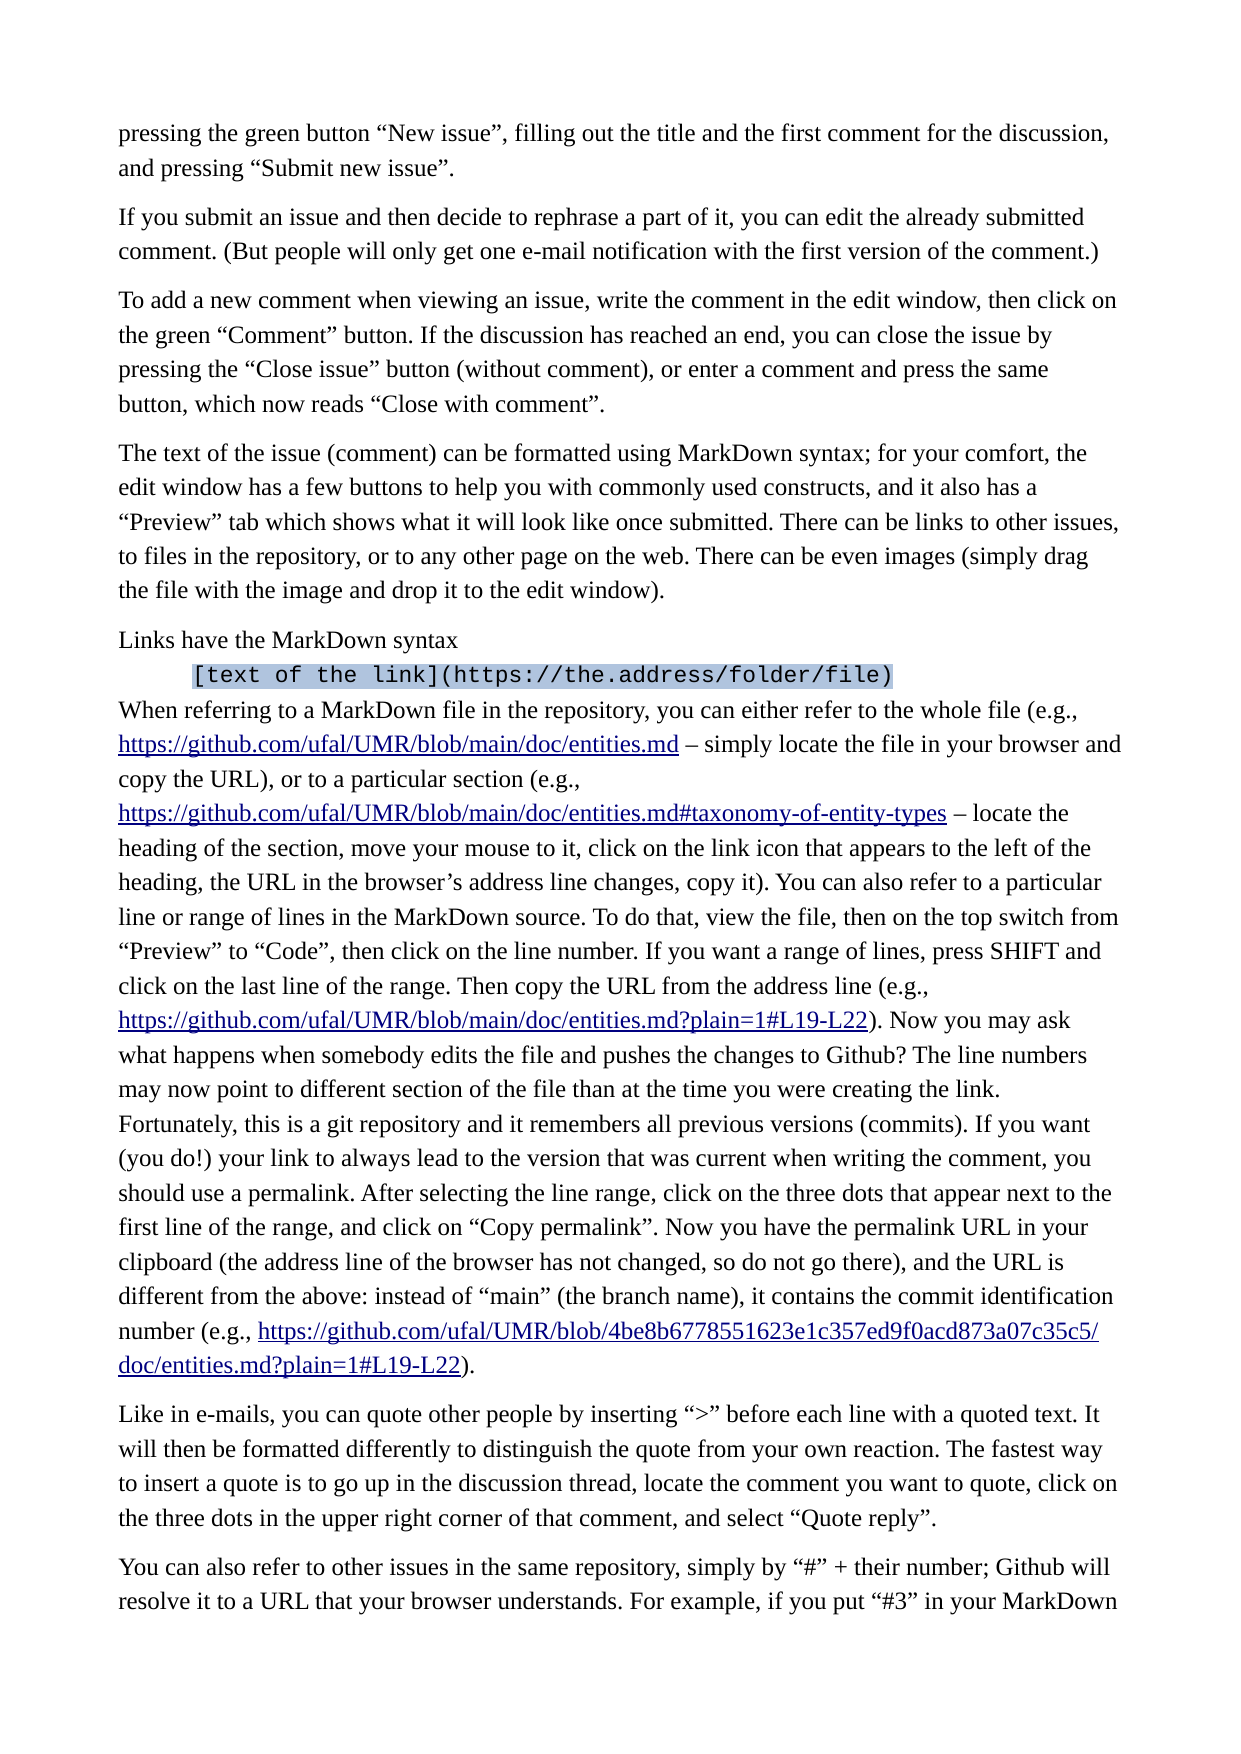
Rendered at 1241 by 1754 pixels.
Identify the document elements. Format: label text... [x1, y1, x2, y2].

text If you submit an issue and then decide to rephrase a part of it, you can edit the already submitted comment. (But people will only get one e-mail notification with the first version of the comment.) [118, 202, 1122, 265]
text pressing the green button “New issue”, filling out the title and the first comment for the discussion, and pressing “Submit new issue”. [118, 118, 1122, 181]
text Links have the MarkDown syntax [text of the link](https://the.address/folder/file) When referring to a MarkDown file in the repository, you can either refer to the whole file (e.g., https://github.com/ufal/UMR/blob/main/doc/entities.md – simply locate the file in your browser and copy the URL), or to a particular section (e.g., https://github.com/ufal/UMR/blob/main/doc/entities.md#taxonomy-of-entity-types – locate the heading of the section, move your mouse to it, click on the link icon that appears to the left of the heading, the URL in the browser’s address line changes, copy it). You can also refer to a particular line or range of lines in the MarkDown source. To do that, view the file, then on the top switch from “Preview” to “Code”, then click on the line number. If you want a range of lines, press SHIFT and click on the last line of the range. Then copy the URL from the address line (e.g., https://github.com/ufal/UMR/blob/main/doc/entities.md?plain=1#L19-L22). Now you may ask what happens when somebody edits the file and pushes the changes to Github? The line numbers may now point to different section of the file than at the time you were creating the link. Fortunately, this is a git repository and it remembers all previous versions (commits). If you want (you do!) your link to always lead to the version that was current when writing the comment, you should use a permalink. After selecting the line range, click on the three dots that appear next to the first line of the range, and click on “Copy permalink”. Now you have the permalink URL in your clipboard (the address line of the browser has not changed, so do not go there), and the URL is different from the above: instead of “main” (the branch name), it contains the commit identification number (e.g., https://github.com/ufal/UMR/blob/4be8b6778551623e1c357ed9f0acd873a07c35c5/doc/entities.md?plain=1#L19-L22). [118, 625, 1122, 1379]
text The text of the issue (comment) can be formatted using MarkDown syntax; for your comfort, the edit window has a few buttons to help you with commonly used constructs, and it also has a “Preview” tab which shows what it will look like once submitted. There can be links to other issues, to files in the repository, or to any other page on the web. There can be even images (simply drag the file with the image and drop it to the edit window). [118, 438, 1122, 604]
text To add a new comment when viewing an issue, write the comment in the edit window, then click on the green “Comment” button. If the discussion has reached an end, you can close the issue by pressing the “Close issue” button (without comment), or enter a comment and press the same button, which now reads “Close with comment”. [118, 285, 1122, 417]
text Like in e-mails, you can quote other people by inserting “>” before each line with a quoted text. It will then be formatted differently to distinguish the quote from your own reaction. The fastest way to insert a quote is to go up in the discussion thread, locate the comment you want to quote, click on the three dots in the upper right corner of that comment, and select “Quote reply”. [118, 1399, 1122, 1531]
text You can also refer to other issues in the same repository, simply by “#” + their number; Github will resolve it to a URL that your browser understands. For example, if you put “#3” in your MarkDown [118, 1552, 1122, 1615]
